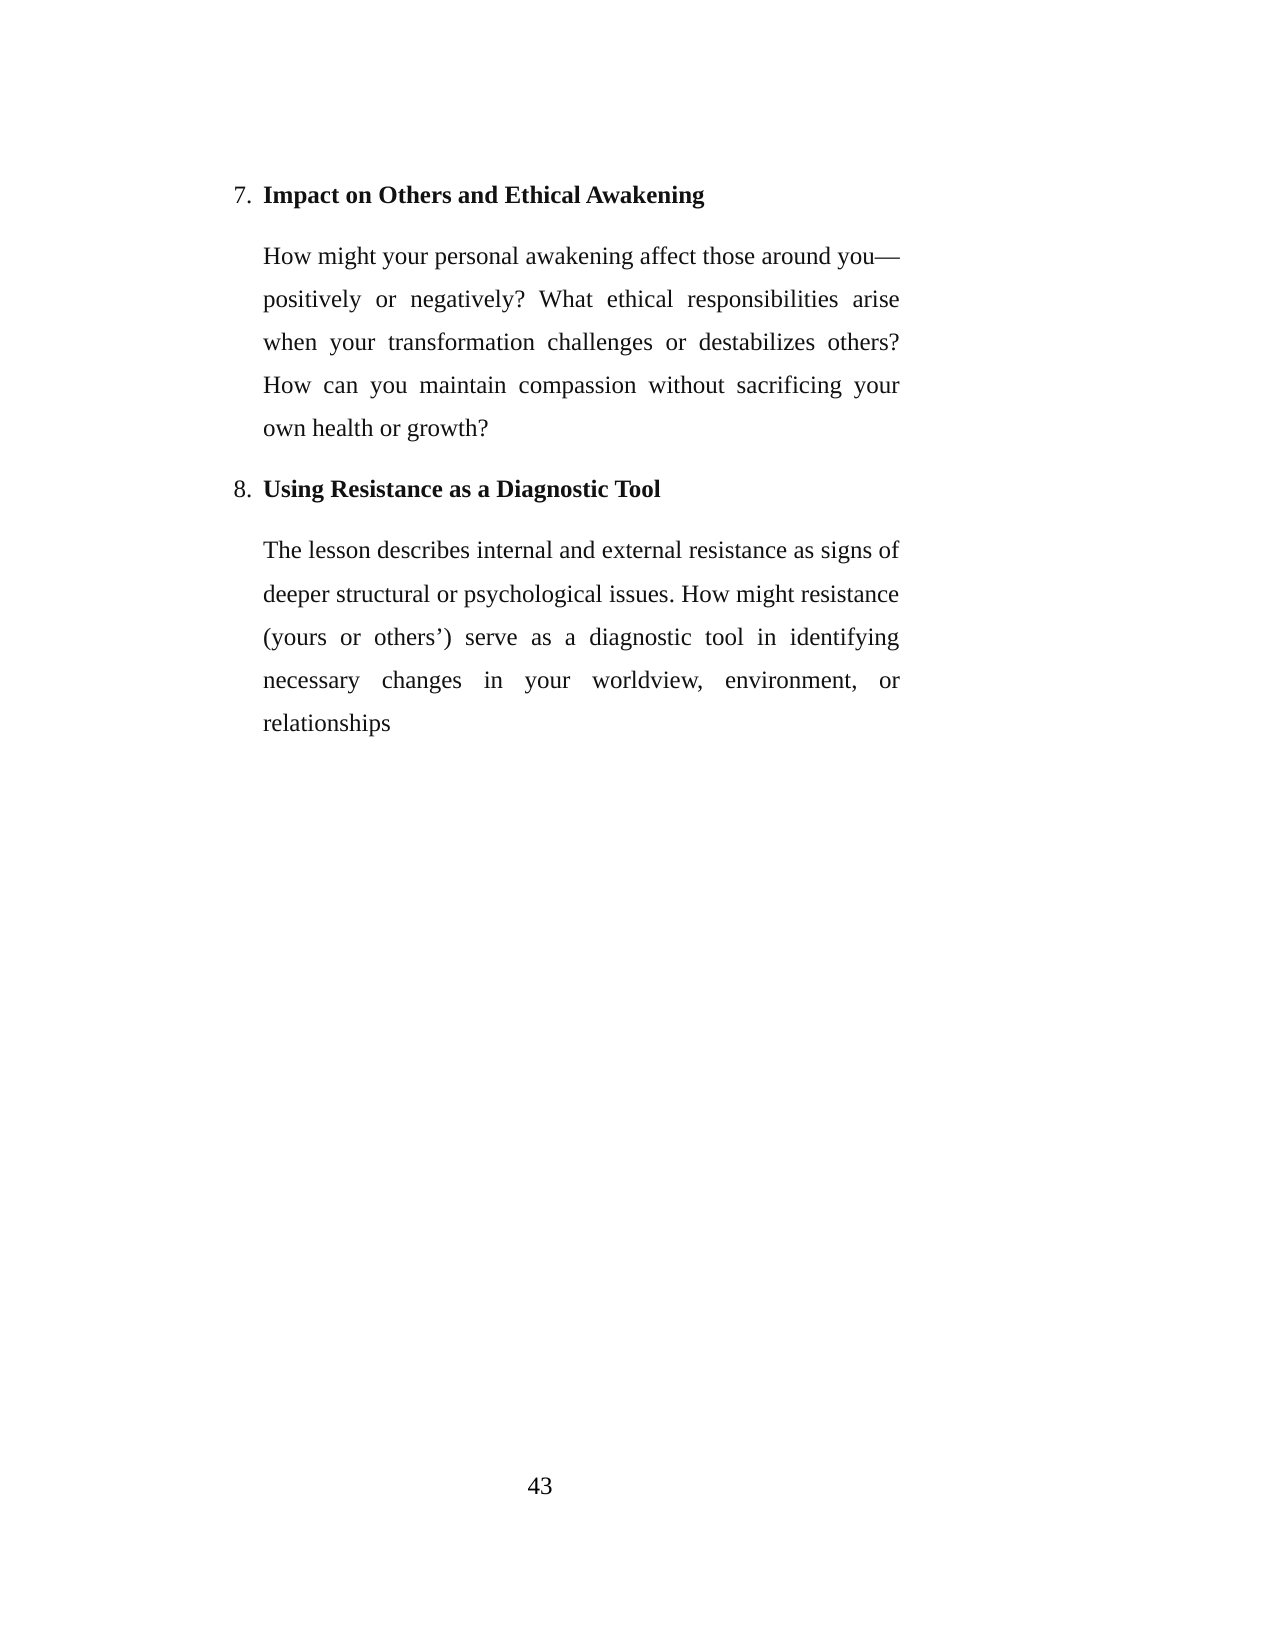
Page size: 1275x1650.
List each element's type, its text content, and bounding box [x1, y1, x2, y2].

list Using Resistance as a Diagnostic Tool [233, 474, 900, 503]
list How might your personal awakening affect those around you—positively or negatively? What ethical responsibilities arise when your transformation challenges or destabilizes others? How can you maintain compassion without sacrificing your own health or growth? [233, 241, 900, 442]
list Impact on Others and Ethical Awakening [233, 180, 900, 209]
list The lesson describes internal and external resistance as signs of deeper structural or psychological issues. How might resistance (yours or others’) serve as a diagnostic tool in identifying necessary changes in your worldview, environment, or relationships [233, 536, 900, 737]
